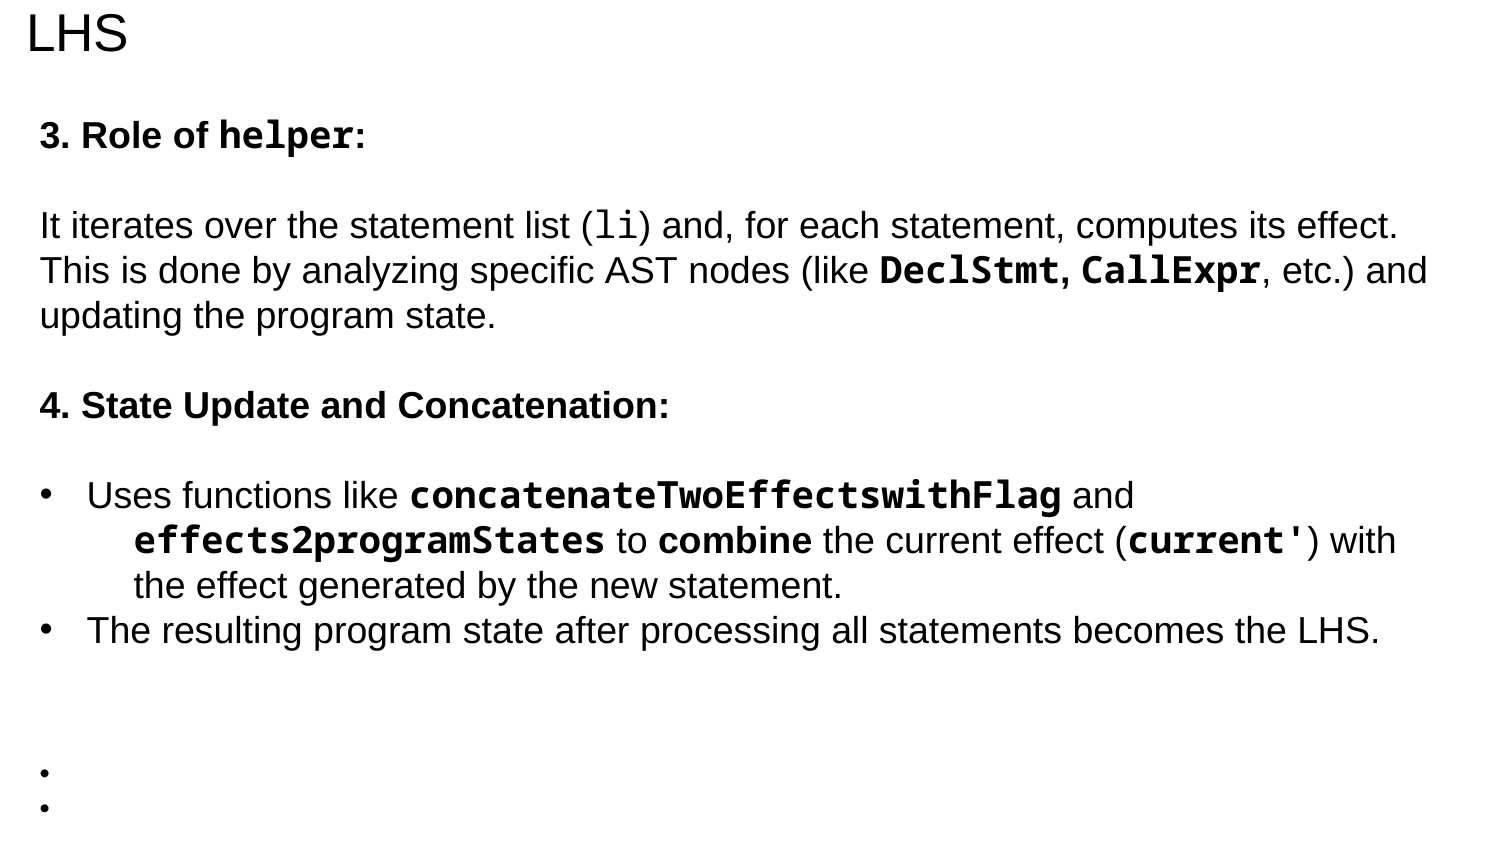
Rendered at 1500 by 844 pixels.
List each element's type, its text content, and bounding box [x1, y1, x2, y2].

text_box 3. Role of helper: It iterates over the statement list (li) and, for each statement, computes its effect. This is done by analyzing specific AST nodes (like DeclStmt, CallExpr, etc.) and updating the program state. 4. State Update and Concatenation: Uses functions like concatenateTwoEffectswithFlag and effects2programStates to combine the current effect (current') with the effect generated by the new statement. The resulting program state after processing all statements becomes the LHS. [24, 103, 1457, 841]
title LHS [11, 0, 1409, 78]
